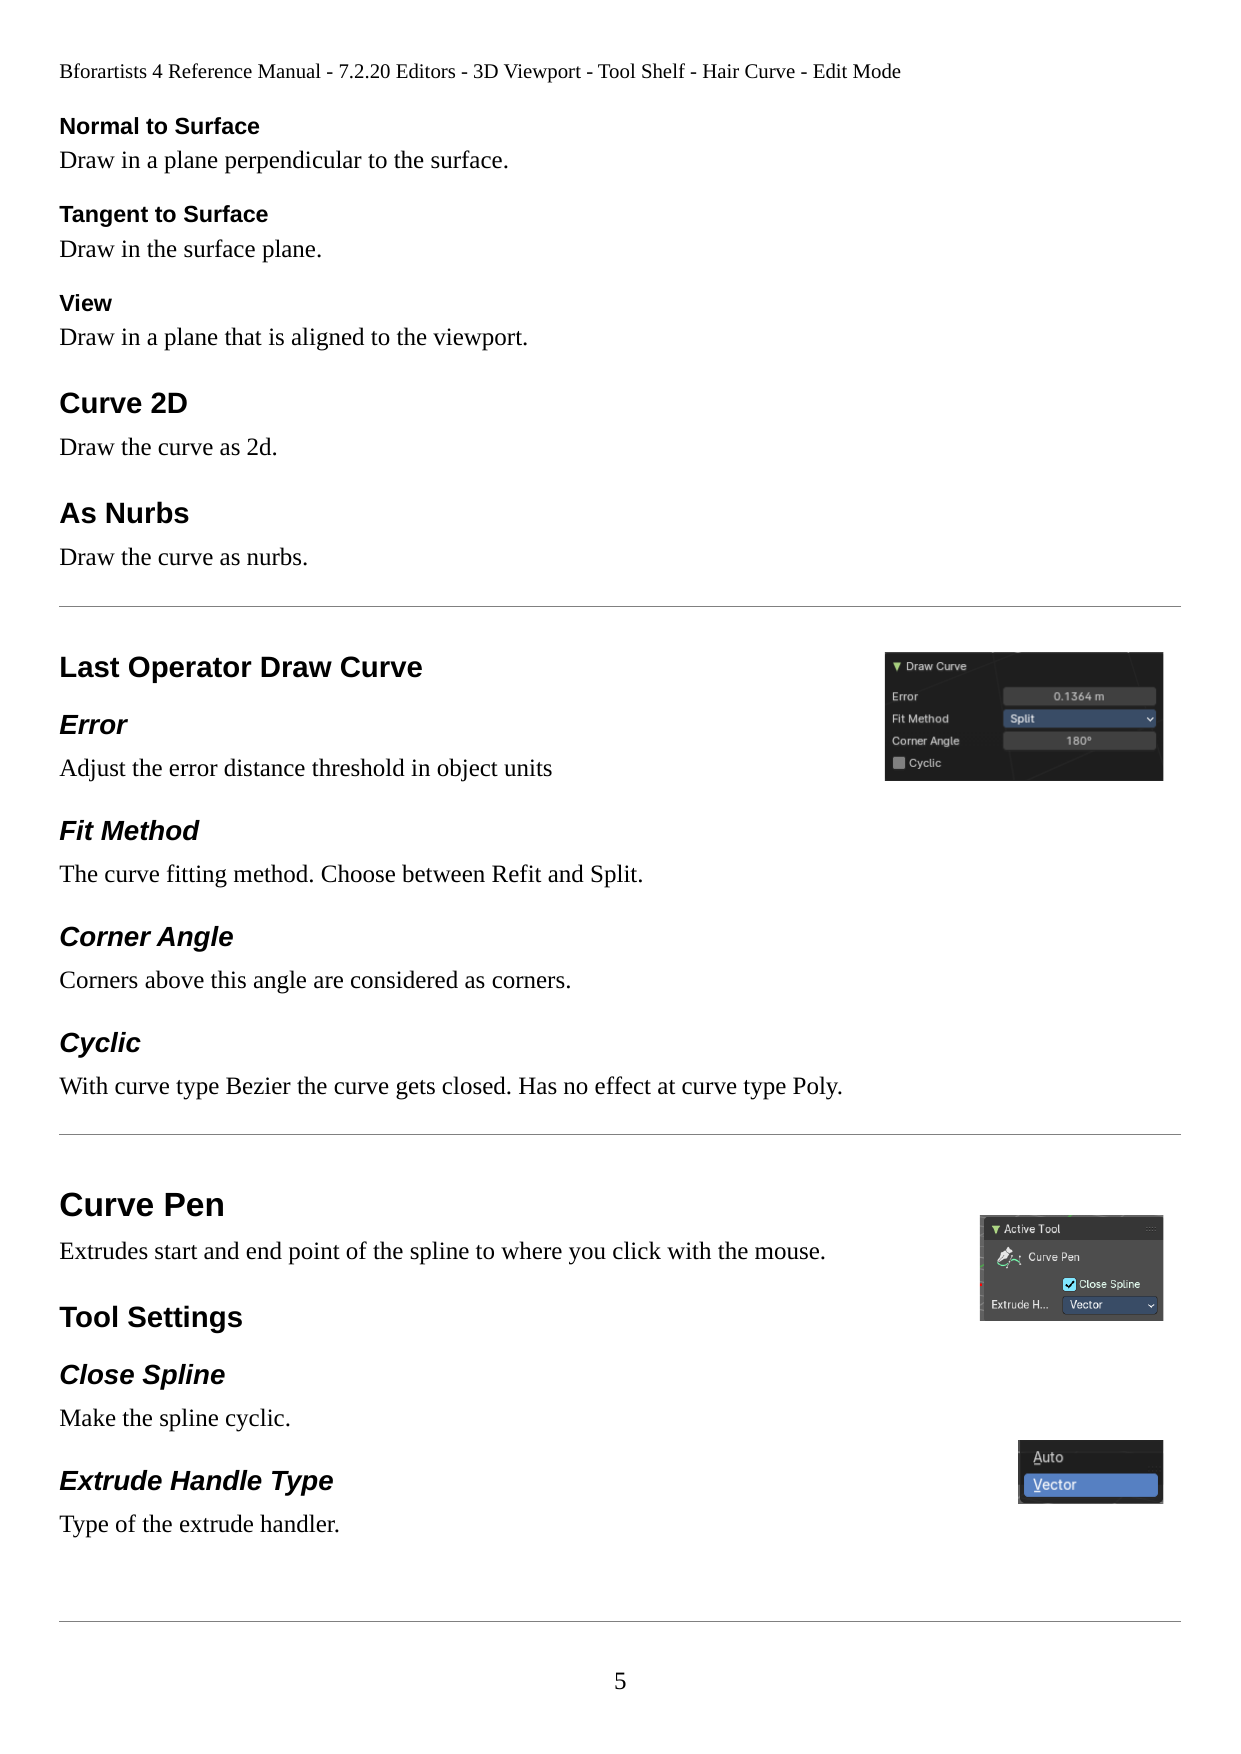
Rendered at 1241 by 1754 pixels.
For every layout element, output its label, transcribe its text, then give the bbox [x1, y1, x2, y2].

subtitle Fit Method [59, 814, 1181, 846]
subtitle [1164, 709, 1181, 741]
subtitle Extrude Handle Type [59, 1464, 1018, 1496]
text With curve type Bezier the curve gets closed. Has no effect at curve type Poly. [59, 1071, 1181, 1099]
text Draw in a plane perpendicular to the surface. [59, 146, 1181, 174]
picture [884, 652, 1164, 781]
subtitle Curve 2D [59, 386, 1181, 420]
text Type of the extrude handler. [59, 1509, 1181, 1537]
text Make the spline cyclic. [59, 1403, 1181, 1432]
subtitle Tool Settings [59, 1300, 1181, 1333]
subtitle Tangent to Surface [59, 201, 1181, 228]
subtitle Last Operator Draw Curve [59, 650, 1181, 684]
text Draw in a plane that is aligned to the viewport. [59, 322, 1181, 351]
subtitle Close Spline [59, 1358, 1181, 1390]
subtitle Curve Pen [59, 1185, 1181, 1223]
subtitle Normal to Surface [59, 113, 1181, 139]
text Extrudes start and end point of the spline to where you click with the mouse. [59, 1236, 979, 1265]
text Draw the curve as nurbs. [59, 542, 1181, 571]
text Draw in the surface plane. [59, 234, 1181, 263]
subtitle Cyclic [59, 1026, 1181, 1058]
subtitle Error [59, 709, 884, 741]
subtitle View [59, 289, 1181, 316]
subtitle [1164, 1464, 1181, 1496]
text Adjust the error distance threshold in object units [59, 753, 1181, 782]
text Corners above this angle are considered as corners. [59, 965, 1181, 994]
text The curve fitting method. Choose between Refit and Split. [59, 859, 1181, 888]
subtitle Corner Angle [59, 921, 1181, 952]
subtitle As Nurbs [59, 496, 1181, 529]
text Draw the curve as 2d. [59, 432, 1181, 461]
picture [1018, 1440, 1164, 1504]
picture [979, 1215, 1164, 1321]
